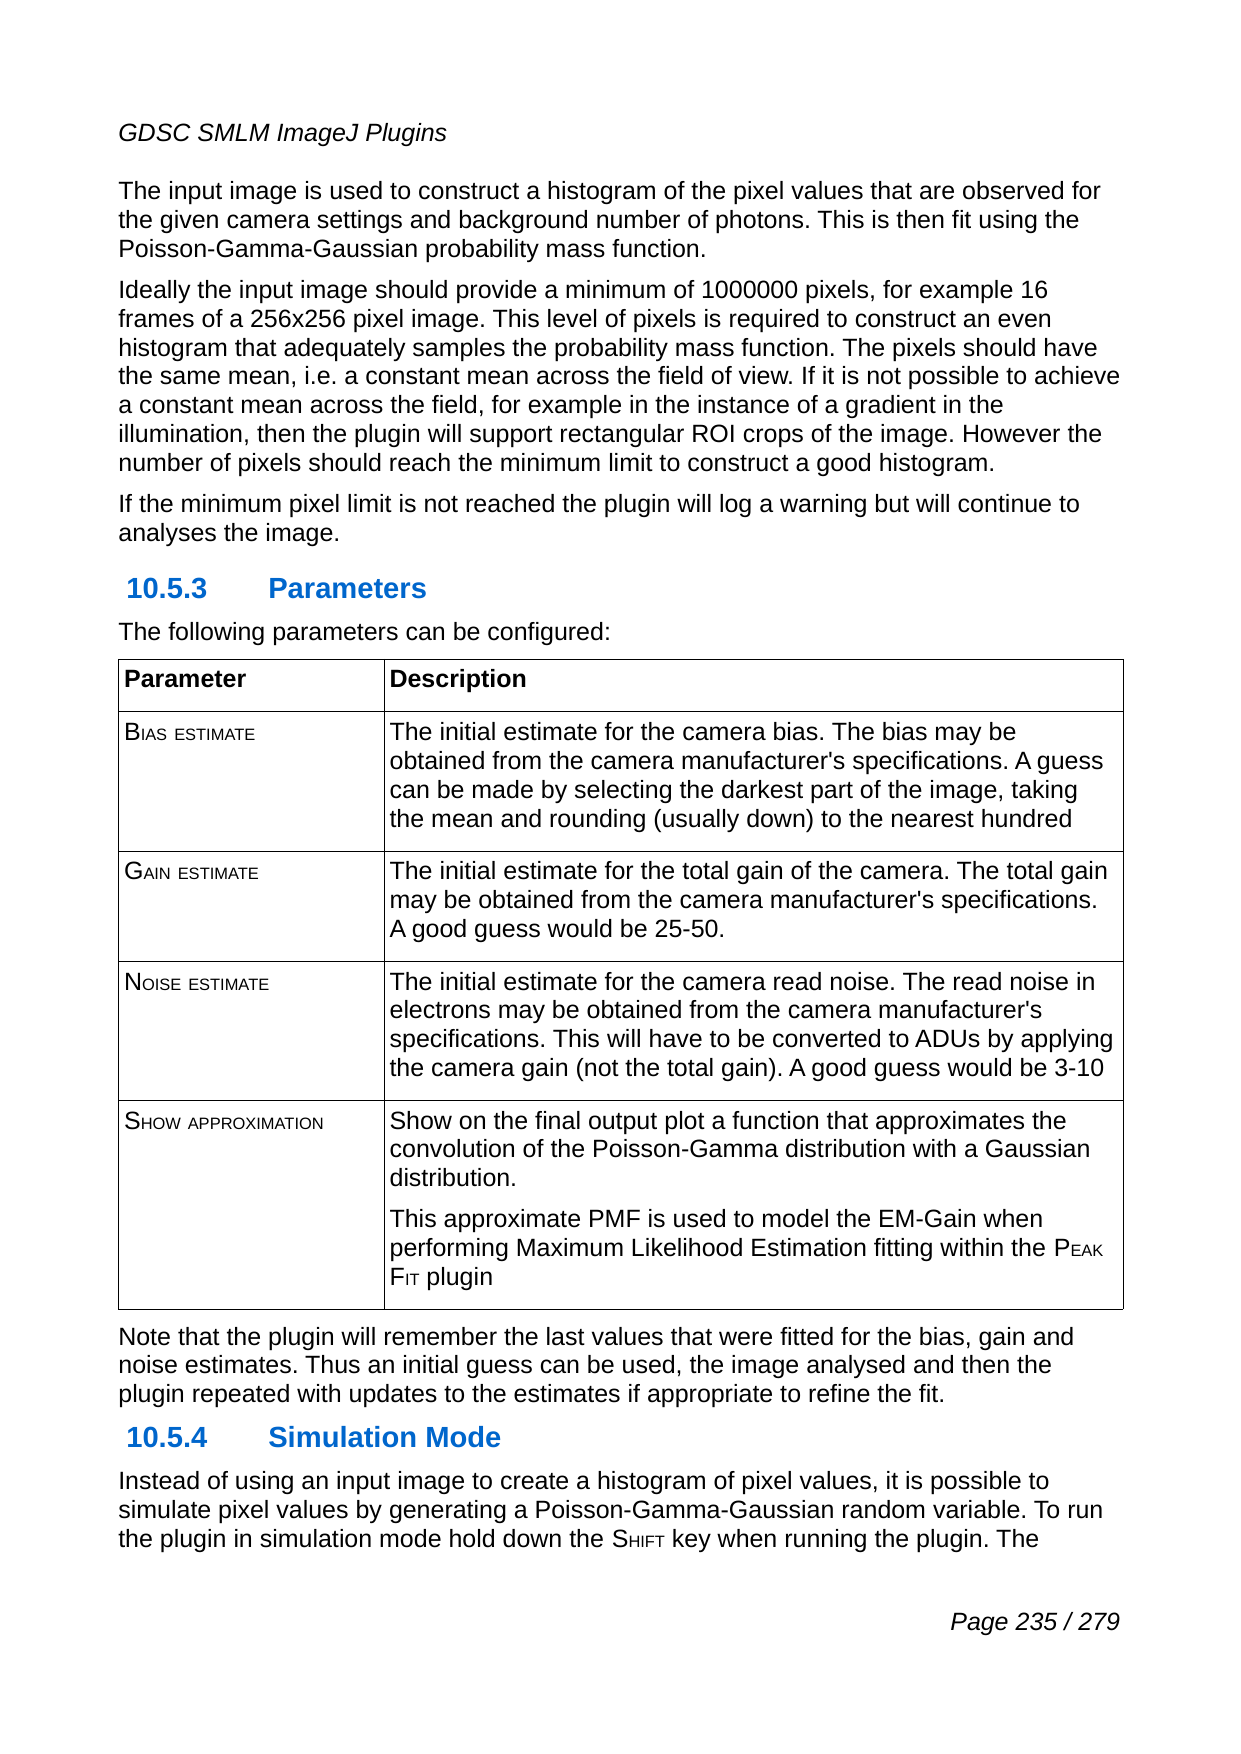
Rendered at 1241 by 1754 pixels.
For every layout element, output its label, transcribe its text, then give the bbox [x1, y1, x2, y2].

table_cell The initial estimate for the camera read noise. The read noise in electrons may be obtained from the camera manufacturer's specifications. This will have to be converted to ADUs by applying the camera gain (not the total gain). A good guess would be 3-10 [385, 962, 1123, 1100]
text Instead of using an input image to create a histogram of pixel values, it is possible to simulate pixel values by generating a Poisson-Gamma-Gaussian random variable. To run the plugin in simulation mode hold down the Shift key when running the plugin. The [118, 1466, 1122, 1552]
text If the minimum pixel limit is not reached the plugin will log a warning but will continue to analyses the image. [118, 489, 1122, 546]
table_cell The initial estimate for the camera bias. The bias may be obtained from the camera manufacturer's specifications. A guess can be made by selecting the darkest part of the image, taking the mean and rounding (usually down) to the nearest hundred [385, 712, 1123, 851]
table_cell The initial estimate for the total gain of the camera. The total gain may be obtained from the camera manufacturer's specifications. A good guess would be 25-50. [385, 852, 1123, 961]
text The following parameters can be configured: [118, 617, 1122, 646]
table_cell Show on the final output plot a function that approximates the convolution of the Poisson-Gamma distribution with a Gaussian distribution. This approximate PMF is used to model the EM-Gain when performing Maximum Likelihood Estimation fitting within the Peak Fit plugin [385, 1101, 1123, 1309]
text Ideally the input image should provide a minimum of 1000000 pixels, for example 16 frames of a 256x256 pixel image. This level of pixels is required to construct an even histogram that adequately samples the probability mass function. The pixels should have the same mean, i.e. a constant mean across the field of view. If it is not possible to achieve a constant mean across the field, for example in the instance of a gradient in the illumination, then the plugin will support rectangular ROI crops of the image. However the number of pixels should reach the minimum limit to construct a good histogram. [118, 275, 1122, 476]
subtitle Simulation Mode [118, 1420, 1122, 1454]
subtitle Parameters [118, 571, 1122, 605]
table_header Parameter [119, 660, 384, 711]
table_header Description [385, 660, 1123, 711]
text Note that the plugin will remember the last values that were fitted for the bias, gain and noise estimates. Thus an initial guess can be used, the image analysed and then the plugin repeated with updates to the estimates if appropriate to refine the fit. [118, 1321, 1122, 1408]
table_cell Gain estimate [119, 852, 384, 961]
table_cell Bias estimate [119, 712, 384, 851]
text The input image is used to construct a histogram of the pixel values that are observed for the given camera settings and background number of photons. This is then fit using the Poisson-Gamma-Gaussian probability mass function. [118, 176, 1122, 263]
table_cell Noise estimate [119, 962, 384, 1100]
table_cell Show approximation [119, 1101, 384, 1309]
